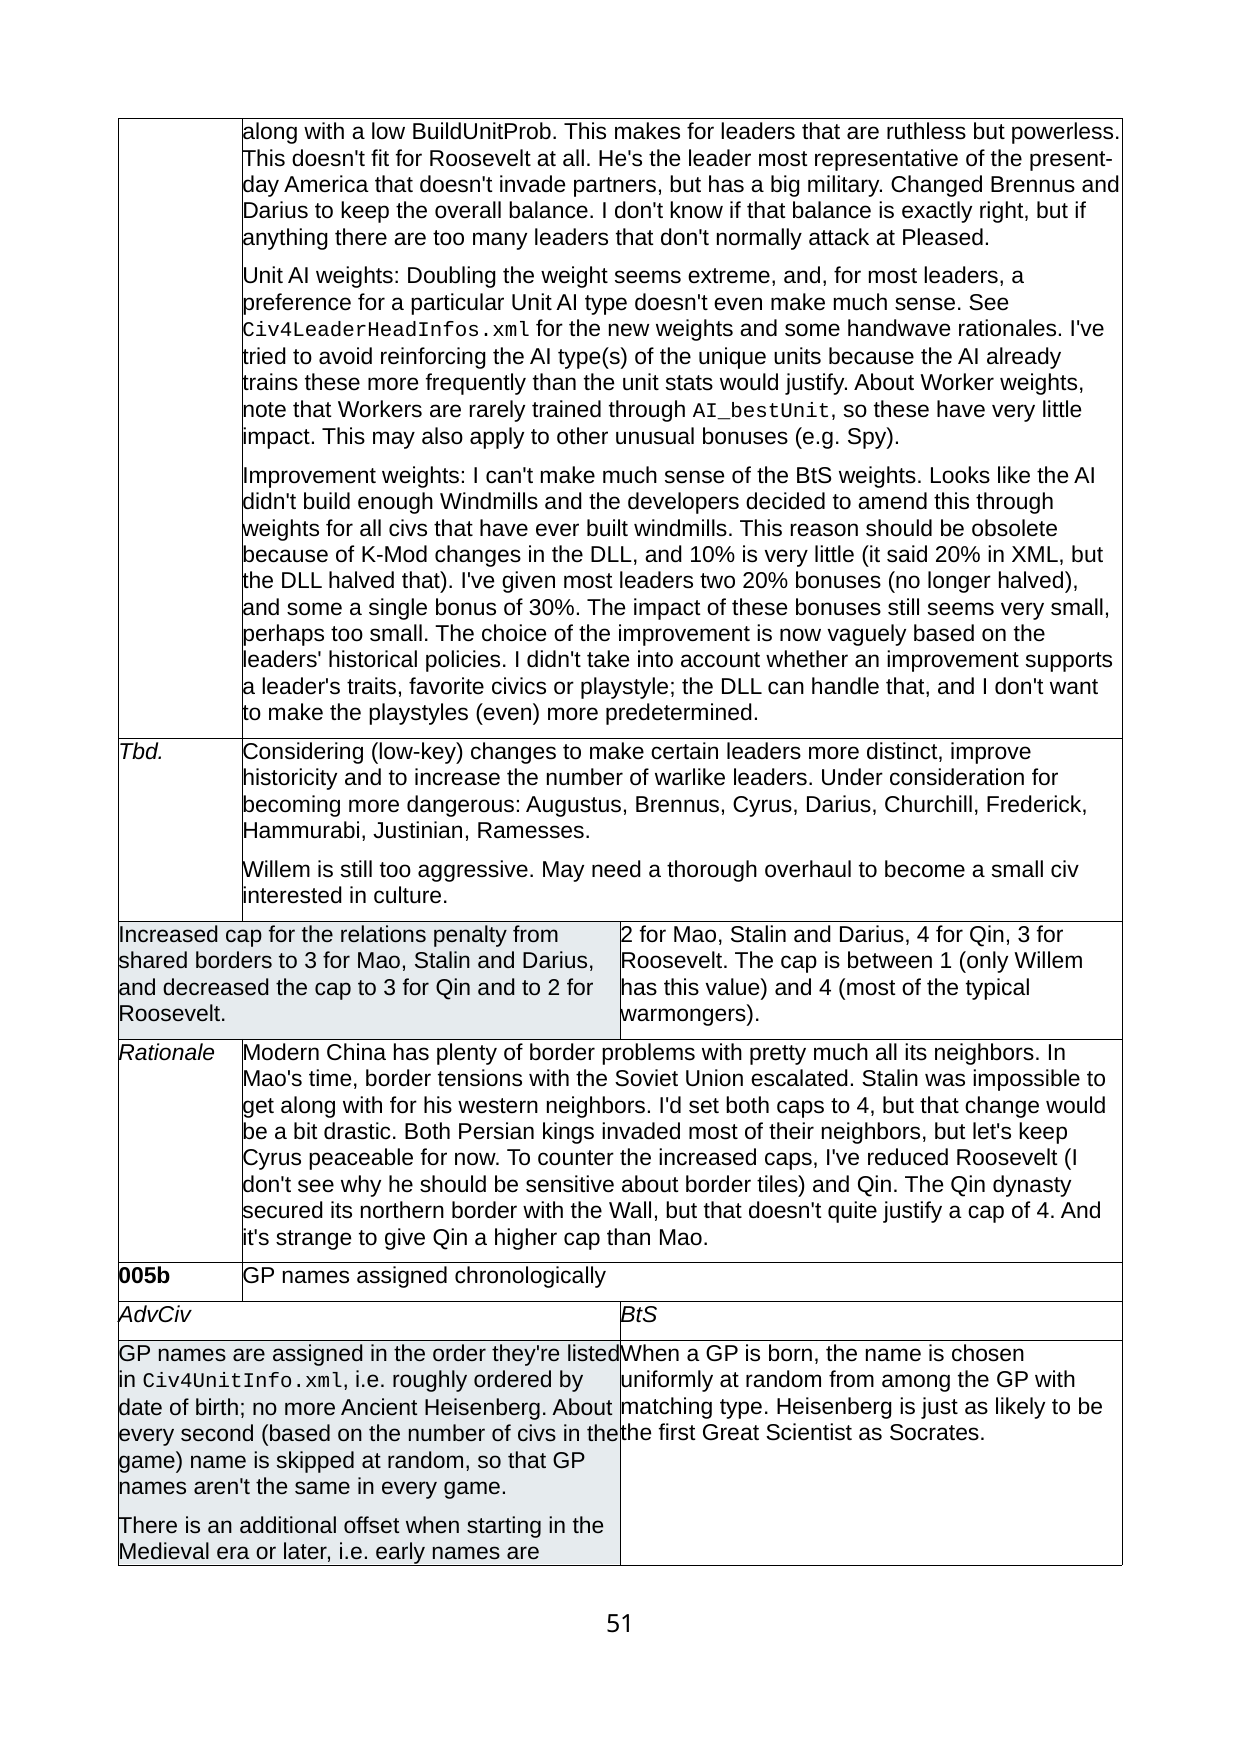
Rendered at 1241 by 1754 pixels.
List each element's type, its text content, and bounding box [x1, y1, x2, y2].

table_cell Considering (low-key) changes to make certain leaders more distinct, improve historicity and to increase the number of warlike leaders. Under consideration for becoming more dangerous: Augustus, Brennus, Cyrus, Darius, Churchill, Frederick, Hammurabi, Justinian, Ramesses. Willem is still too aggressive. May need a thorough overhaul to become a small civ interested in culture. [243, 739, 1122, 921]
table_cell 005b [119, 1263, 242, 1301]
table_cell Rationale [119, 1040, 242, 1262]
table_cell Modern China has plenty of border problems with pretty much all its neighbors. In Mao's time, border tensions with the Soviet Union escalated. Stalin was impossible to get along with for his western neighbors. I'd set both caps to 4, but that change would be a bit drastic. Both Persian kings invaded most of their neighbors, but let's keep Cyrus peaceable for now. To counter the increased caps, I've reduced Roosevelt (I don't see why he should be sensitive about border tiles) and Qin. The Qin dynasty secured its northern border with the Wall, but that doesn't quite justify a cap of 4. And it's strange to give Qin a higher cap than Mao. [243, 1040, 1122, 1262]
table_cell [119, 119, 242, 738]
table_cell along with a low BuildUnitProb. This makes for leaders that are ruthless but powerless. This doesn't fit for Roosevelt at all. He's the leader most representative of the present-day America that doesn't invade partners, but has a big military. Changed Brennus and Darius to keep the overall balance. I don't know if that balance is exactly right, but if anything there are too many leaders that don't normally attack at Pleased. Unit AI weights: Doubling the weight seems extreme, and, for most leaders, a preference for a particular Unit AI type doesn't even make much sense. See Civ4LeaderHeadInfos.xml for the new weights and some handwave rationales. I've tried to avoid reinforcing the AI type(s) of the unique units because the AI already trains these more frequently than the unit stats would justify. About Worker weights, note that Workers are rarely trained through AI_bestUnit, so these have very little impact. This may also apply to other unusual bonuses (e.g. Spy). Improvement weights: I can't make much sense of the BtS weights. Looks like the AI didn't build enough Windmills and the developers decided to amend this through weights for all civs that have ever built windmills. This reason should be obsolete because of K-Mod changes in the DLL, and 10% is very little (it said 20% in XML, but the DLL halved that). I've given most leaders two 20% bonuses (no longer halved), and some a single bonus of 30%. The impact of these bonuses still seems very small, perhaps too small. The choice of the improvement is now vaguely based on the leaders' historical policies. I didn't take into account whether an improvement supports a leader's traits, favorite civics or playstyle; the DLL can handle that, and I don't want to make the playstyles (even) more predetermined. [243, 119, 1122, 738]
table_cell GP names assigned chronologically [243, 1263, 1122, 1301]
table_cell 2 for Mao, Stalin and Darius, 4 for Qin, 3 for Roosevelt. The cap is between 1 (only Willem has this value) and 4 (most of the typical warmongers). [621, 922, 1122, 1039]
table_cell Tbd. [119, 739, 242, 921]
table_cell BtS [621, 1302, 1122, 1340]
table_cell AdvCiv [119, 1302, 620, 1340]
table_cell GP names are assigned in the order they're listed in Civ4UnitInfo.xml, i.e. roughly ordered by date of birth; no more Ancient Heisenberg. About every second (based on the number of civs in the game) name is skipped at random, so that GP names aren't the same in every game. There is an additional offset when starting in the Medieval era or later, i.e. early names are [119, 1341, 620, 1564]
table_cell Increased cap for the relations penalty from shared borders to 3 for Mao, Stalin and Darius, and decreased the cap to 3 for Qin and to 2 for Roosevelt. [119, 922, 620, 1039]
table_cell When a GP is born, the name is chosen uniformly at random from among the GP with matching type. Heisenberg is just as likely to be the first Great Scientist as Socrates. [621, 1341, 1122, 1564]
